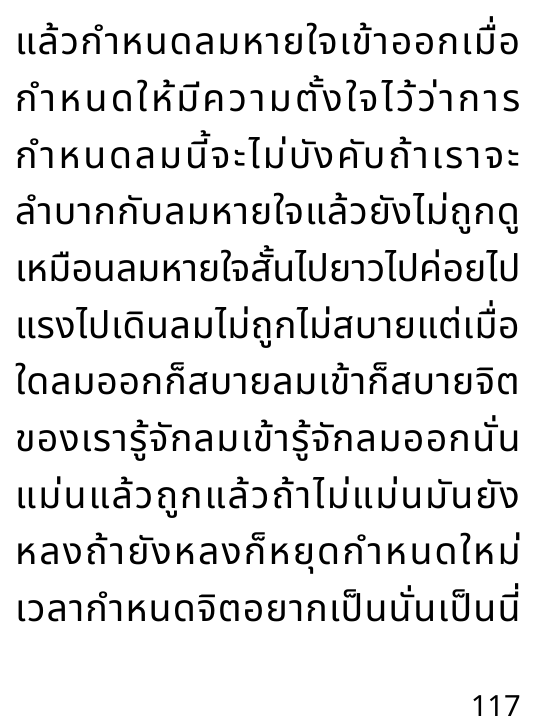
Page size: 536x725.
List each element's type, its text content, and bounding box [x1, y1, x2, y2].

text แล้วกำหนดลมหายใจเข้าออกเมื่อกำหนดให้มีความตั้งใจไว้ว่าการกำหนดลมนี้จะไม่บังคับถ้าเราจะลำบากกับลมหายใจแล้วยังไม่ถูกดูเหมือนลมหายใจสั้นไปยาวไปค่อยไปแรงไปเดินลมไม่ถูกไม่สบายแต่เมื่อใดลมออกก็สบายลมเข้าก็สบายจิตของเรารู้จักลมเข้ารู้จักลมออกนั่นแม่นแล้วถูกแล้วถ้าไม่แม่นมันยังหลงถ้ายังหลงก็หยุดกำหนดใหม่เวลากำหนดจิตอยากเป็นนั่นเป็นนี่ [15, 15, 521, 638]
